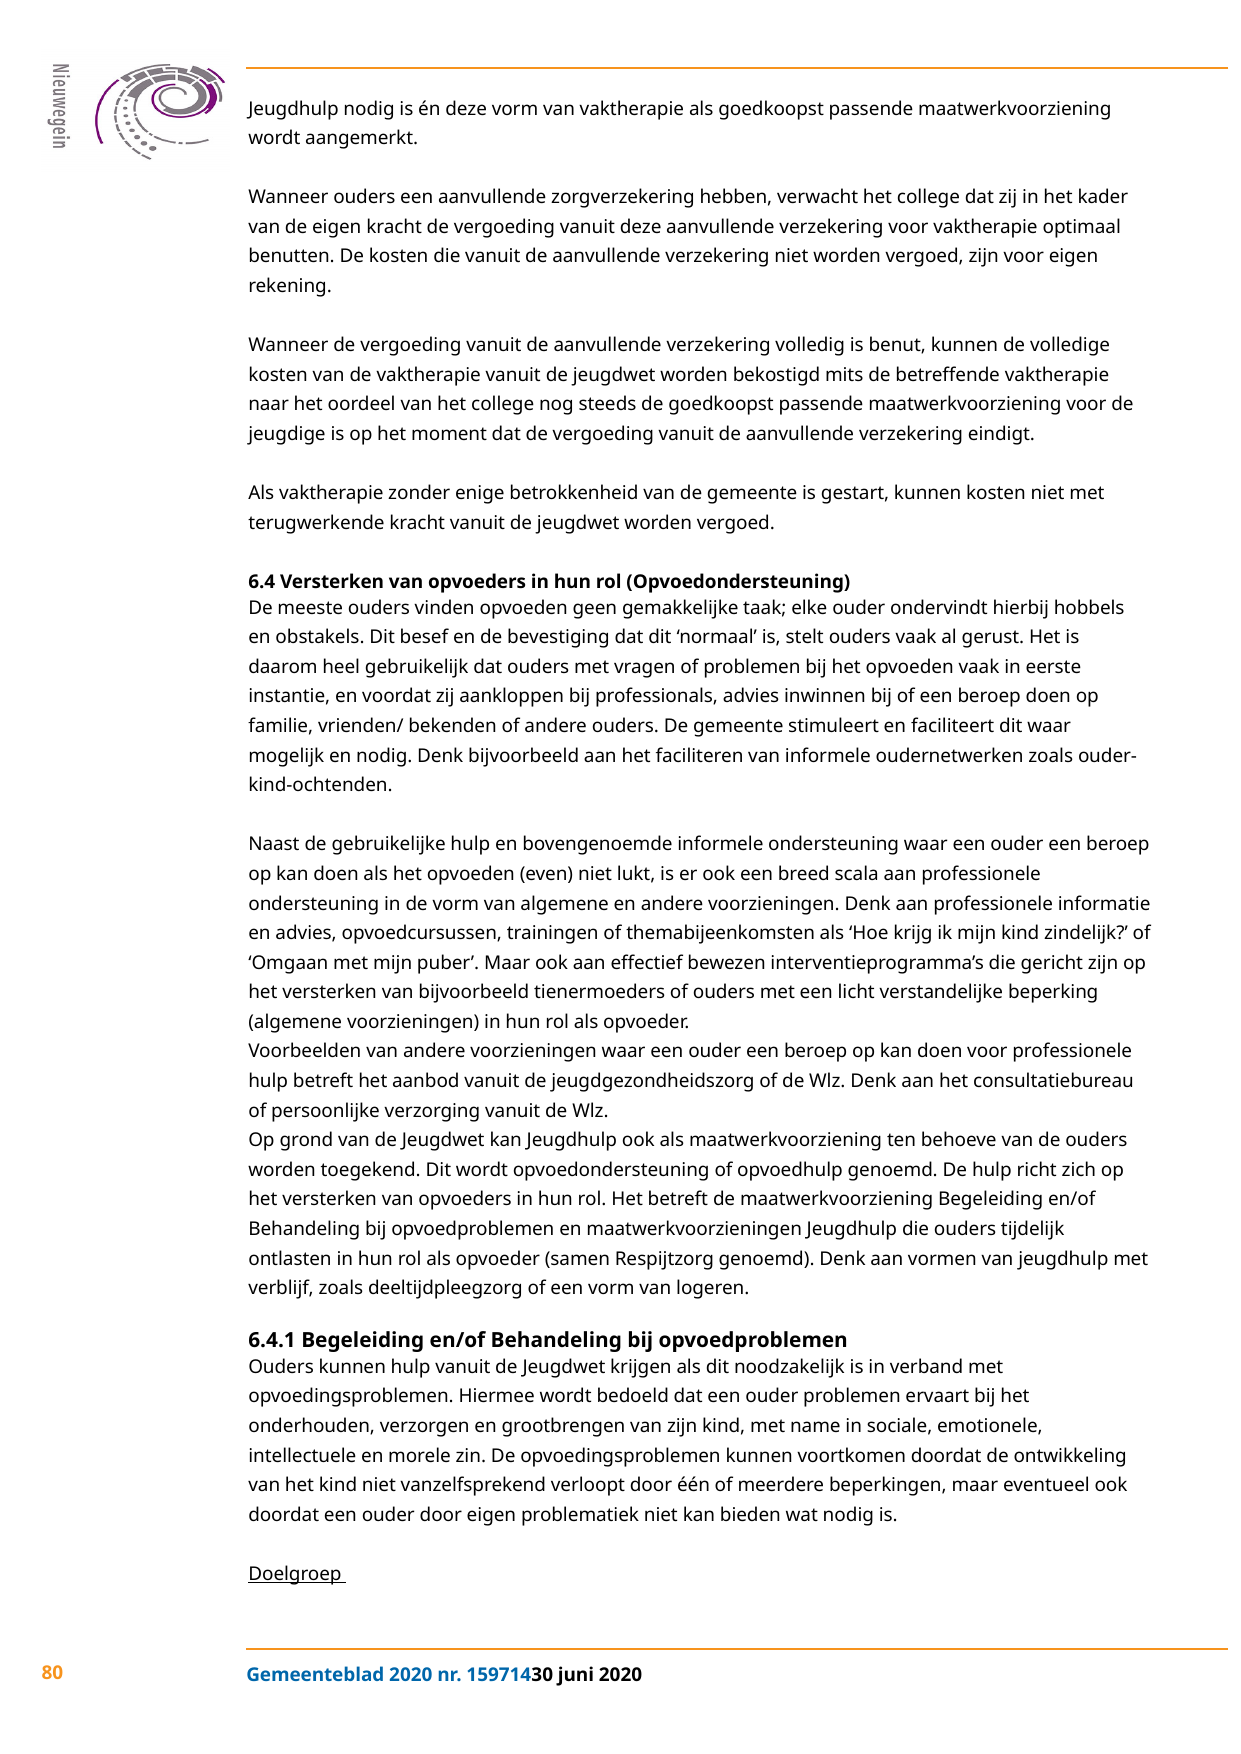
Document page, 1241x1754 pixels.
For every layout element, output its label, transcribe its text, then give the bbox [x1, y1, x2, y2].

text Als vaktherapie zonder enige betrokkenheid van de gemeente is gestart, kunnen kosten niet met terugwerkende kracht vanuit de jeugdwet worden vergoed. [248, 479, 1152, 535]
text Wanneer de vergoeding vanuit de aanvullende verzekering volledig is benut, kunnen de volledige kosten van de vaktherapie vanuit de jeugdwet worden bekostigd mits de betreffende vaktherapie naar het oordeel van het college nog steeds de goedkoopst passende maatwerkvoorziening voor de jeugdige is op het moment dat de vergoeding vanuit de aanvullende verzekering eindigt. [248, 331, 1152, 446]
text De meeste ouders vinden opvoeden geen gemakkelijke taak; elke ouder ondervindt hierbij hobbels en obstakels. Dit besef en de bevestiging dat dit ‘normaal’ is, stelt ouders vaak al gerust. Het is daarom heel gebruikelijk dat ouders met vragen of problemen bij het opvoeden vaak in eerste instantie, en voordat zij aankloppen bij professionals, advies inwinnen bij of een beroep doen op familie, vrienden/ bekenden of andere ouders. De gemeente stimuleert en faciliteert dit waar mogelijk en nodig. Denk bijvoorbeeld aan het faciliteren van informele oudernetwerken zoals ouder-kind-ochtenden. [248, 594, 1152, 797]
text 6.4.1 Begeleiding en/of Behandeling bij opvoedproblemen [248, 1325, 1152, 1353]
text 6.4 Versterken van opvoeders in hun rol (Opvoedondersteuning) [248, 568, 1152, 594]
text Doelgroep [248, 1560, 1152, 1586]
text Op grond van de Jeugdwet kan Jeugdhulp ook als maatwerkvoorziening ten behoeve van de ouders worden toegekend. Dit wordt opvoedondersteuning of opvoedhulp genoemd. De hulp richt zich op het versterken van opvoeders in hun rol. Het betreft de maatwerkvoorziening Begeleiding en/of Behandeling bij opvoedproblemen en maatwerkvoorzieningen Jeugdhulp die ouders tijdelijk ontlasten in hun rol als opvoeder (samen Respijtzorg genoemd). Denk aan vormen van jeugdhulp met verblijf, zoals deeltijdpleegzorg of een vorm van logeren. [248, 1126, 1152, 1300]
text Jeugdhulp nodig is én deze vorm van vaktherapie als goedkoopst passende maatwerkvoorziening wordt aangemerkt. [248, 95, 1152, 150]
picture [41, 47, 231, 172]
text Wanneer ouders een aanvullende zorgverzekering hebben, verwacht het college dat zij in het kader van de eigen kracht de vergoeding vanuit deze aanvullende verzekering voor vaktherapie optimaal benutten. De kosten die vanuit de aanvullende verzekering niet worden vergoed, zijn voor eigen rekening. [248, 183, 1152, 298]
text Voorbeelden van andere voorzieningen waar een ouder een beroep op kan doen voor professionele hulp betreft het aanbod vanuit de jeugdgezondheidszorg of de Wlz. Denk aan het consultatiebureau of persoonlijke verzorging vanuit de Wlz. [248, 1038, 1152, 1122]
text Naast de gebruikelijke hulp en bovengenoemde informele ondersteuning waar een ouder een beroep op kan doen als het opvoeden (even) niet lukt, is er ook een breed scala aan professionele ondersteuning in de vorm van algemene en andere voorzieningen. Denk aan professionele informatie en advies, opvoedcursussen, trainingen of themabijeenkomsten als ‘Hoe krijg ik mijn kind zindelijk?’ of ‘Omgaan met mijn puber’. Maar ook aan effectief bewezen interventieprogramma’s die gericht zijn op het versterken van bijvoorbeeld tienermoeders of ouders met een licht verstandelijke beperking (algemene voorzieningen) in hun rol als opvoeder. [248, 831, 1152, 1034]
text Ouders kunnen hulp vanuit de Jeugdwet krijgen als dit noodzakelijk is in verband met opvoedingsproblemen. Hiermee wordt bedoeld dat een ouder problemen ervaart bij het onderhouden, verzorgen en grootbrengen van zijn kind, met name in sociale, emotionele, intellectuele en morele zin. De opvoedingsproblemen kunnen voortkomen doordat de ontwikkeling van het kind niet vanzelfsprekend verloopt door één of meerdere beperkingen, maar eventueel ook doordat een ouder door eigen problematiek niet kan bieden wat nodig is. [248, 1353, 1152, 1527]
